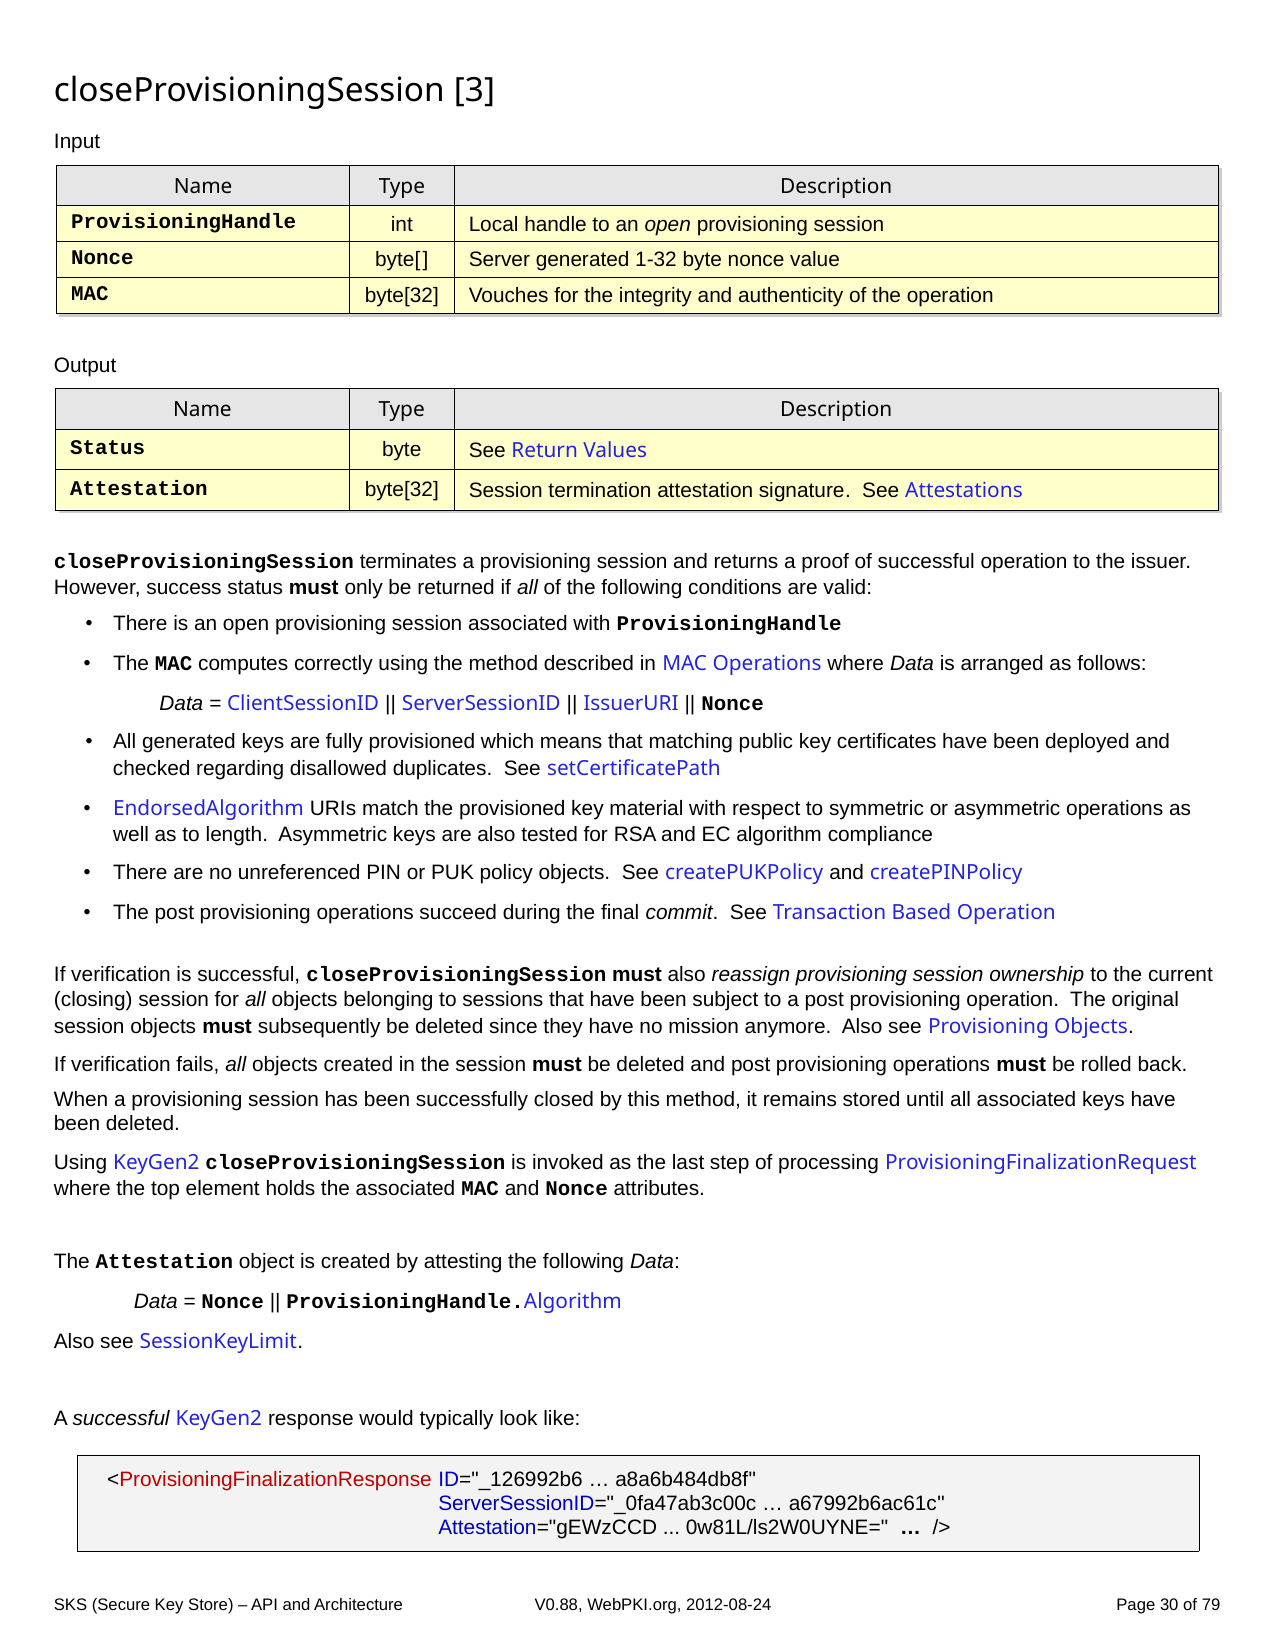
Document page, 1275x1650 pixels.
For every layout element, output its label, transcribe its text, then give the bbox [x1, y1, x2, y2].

table_cell Nonce [57, 242, 349, 277]
table_cell Local handle to an open provisioning session [455, 206, 1218, 241]
table_cell See Return Values [455, 430, 1218, 469]
table_cell MAC [57, 278, 349, 313]
table_cell Vouches for the integrity and authenticity of the operation [455, 278, 1218, 313]
text The Attestation object is created by attesting the following Data: [54, 1249, 1221, 1274]
table_cell Status [56, 430, 349, 469]
list There is an open provisioning session associated with ProvisioningHandle [85, 610, 1221, 636]
table_cell Server generated 1-32 byte nonce value [455, 242, 1218, 277]
list EndorsedAlgorithm URIs match the provisioned key material with respect to symmetric or asymmetric operations as well as to length. Asymmetric keys are also tested for RSA and EC algorithm compliance [83, 793, 1221, 845]
text Using KeyGen2 closeProvisioningSession is invoked as the last step of processing ProvisioningFinalizationRequest where the top element holds the associated MAC and Nonce attributes. [54, 1147, 1221, 1201]
text If verification fails, all objects created in the session must be deleted and post provisioning operations must be rolled back. [54, 1051, 1221, 1075]
table_header Type [350, 166, 454, 205]
table_header Description [455, 389, 1218, 429]
table_cell int [350, 206, 454, 241]
list There are no unreferenced PIN or PUK policy objects. See createPUKPolicy and createPINPolicy [83, 857, 1221, 886]
table_header Description [455, 166, 1218, 205]
text closeProvisioningSession terminates a provisioning session and returns a proof of successful operation to the issuer. However, success status must only be returned if all of the following conditions are valid: [54, 549, 1221, 599]
subtitle closeProvisioningSession [3] [54, 66, 1221, 111]
text When a provisioning session has been successfully closed by this method, it remains stored until all associated keys have been deleted. [54, 1087, 1221, 1135]
text Output [54, 352, 1221, 376]
text A successful KeyGen2 response would typically look like: [54, 1403, 1221, 1431]
text Input [54, 129, 1221, 153]
table_cell byte [350, 430, 454, 469]
table_header <ProvisioningFinalizationResponse ID="_126992b6 … a8a6b484db8f" ServerSessionID="_0fa47ab3c00c … a67992b6ac61c" Attestation="gEWzCCD ... 0w81L/ls2W0UYNE=" … /> [78, 1456, 1199, 1551]
text Also see SessionKeyLimit. [54, 1327, 1221, 1355]
table_cell byte[ ] [350, 242, 454, 277]
table_cell byte[32] [350, 470, 454, 509]
list The post provisioning operations succeed during the final commit. See Transaction Based Operation [83, 897, 1221, 926]
text If verification is successful, closeProvisioningSession must also reassign provisioning session ownership to the current (closing) session for all objects belonging to sessions that have been subject to a post provisioning operation. The original session objects must subsequently be deleted since they have no mission anymore. Also see Provisioning Objects. [54, 961, 1221, 1040]
table_header Name [57, 166, 349, 205]
list The MAC computes correctly using the method described in MAC Operations where Data is arranged as follows: [83, 648, 1221, 677]
table_cell ProvisioningHandle [57, 206, 349, 241]
list Data = ClientSessionID || ServerSessionID || IssuerURI || Nonce [83, 688, 1221, 717]
list All generated keys are fully provisioned which means that matching public key certificates have been deployed and checked regarding disallowed duplicates. See setCertificatePath [85, 729, 1221, 781]
table_cell Session termination attestation signature. See Attestations [455, 470, 1218, 509]
table_cell Attestation [56, 470, 349, 509]
table_header Type [350, 389, 454, 429]
table_header Name [56, 389, 349, 429]
text Data = Nonce || ProvisioningHandle.Algorithm [54, 1286, 1221, 1315]
table_cell byte⁮[32] [350, 278, 454, 313]
